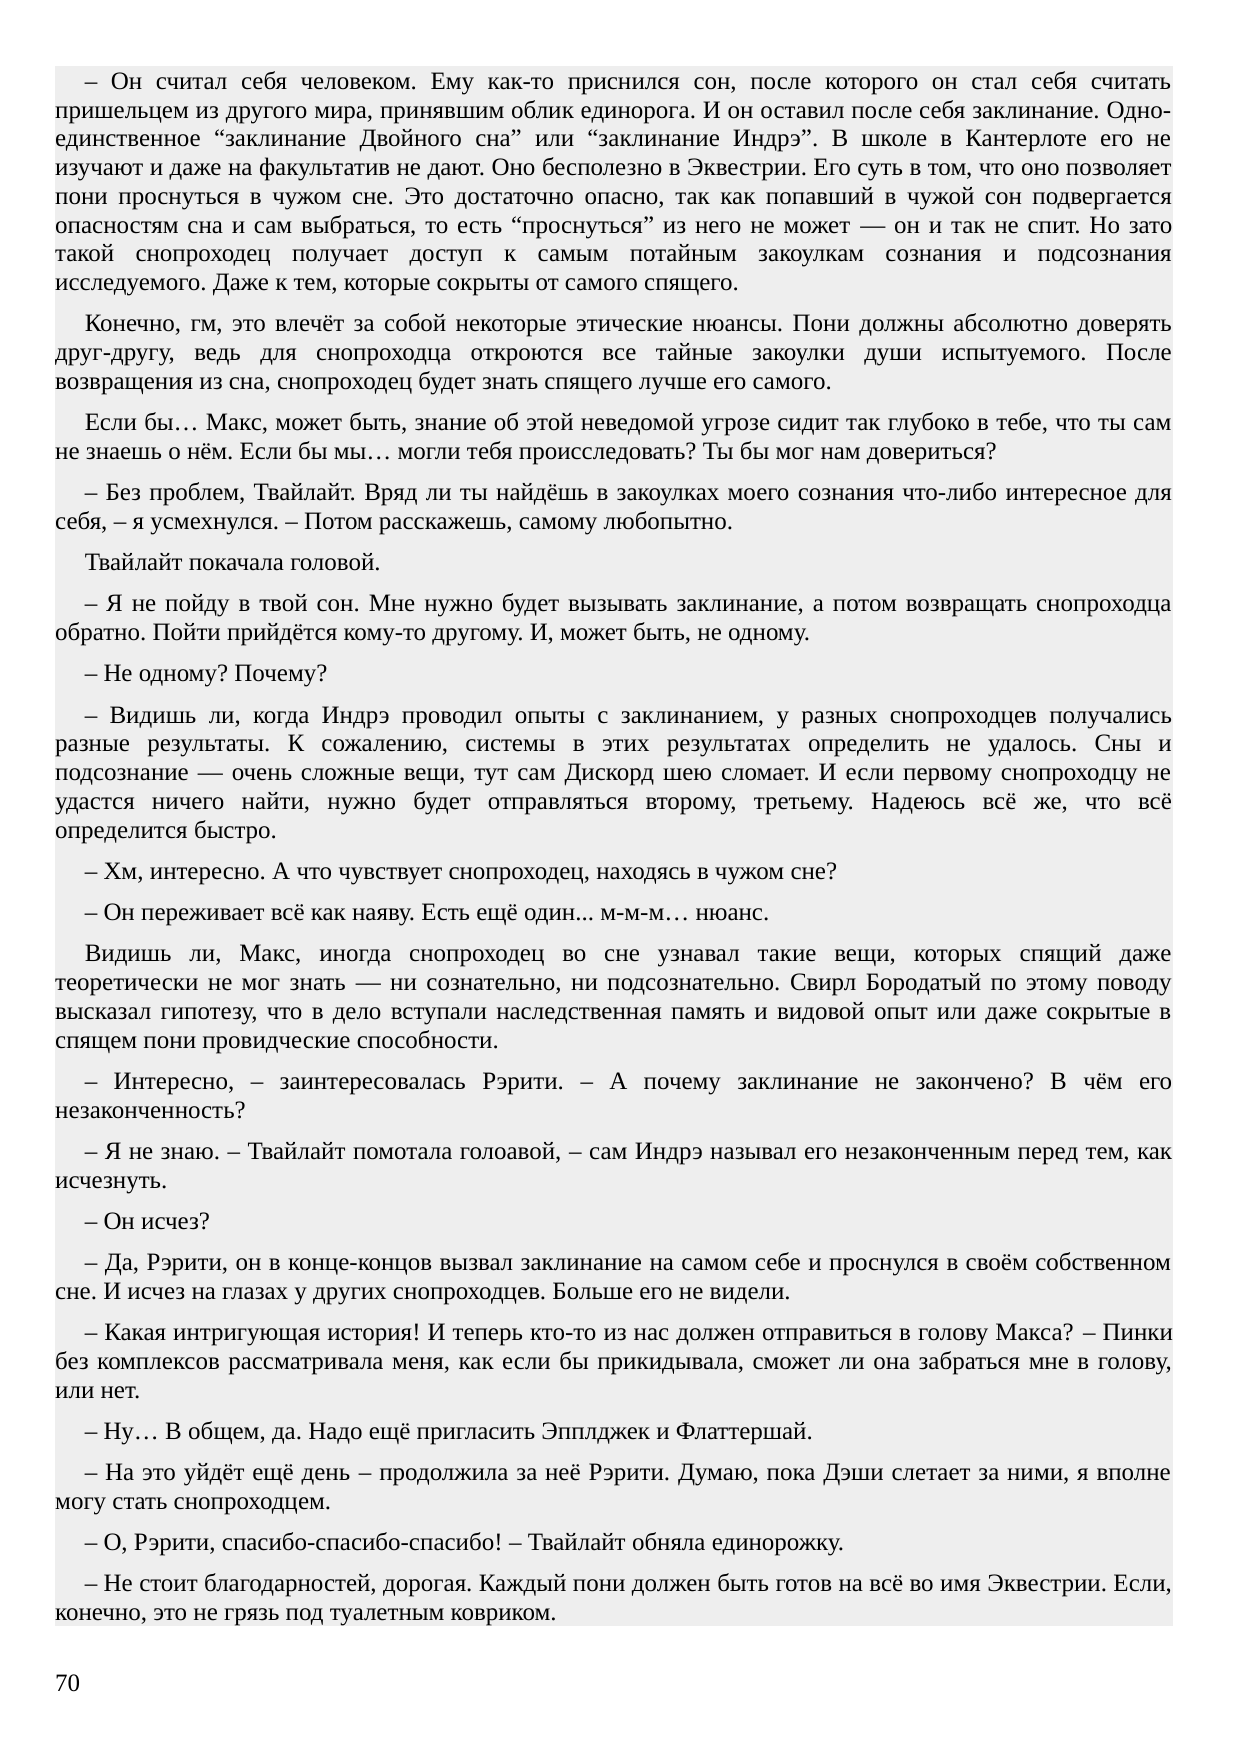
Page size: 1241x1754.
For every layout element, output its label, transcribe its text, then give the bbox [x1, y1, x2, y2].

text – Какая интригующая история! И теперь кто-то из нас должен отправиться в голову Макса? – Пинки без комплексов рассматривала меня, как если бы прикидывала, сможет ли она забраться мне в голову, или нет. [55, 1317, 1173, 1403]
text – Он считал себя человеком. Ему как-то приснился сон, после которого он стал себя считать пришельцем из другого мира, принявшим облик единорога. И он оставил после себя заклинание. Одно-единственное “заклинание Двойного сна” или “заклинание Индрэ”. В школе в Кантерлоте его не изучают и даже на факультатив не дают. Оно бесполезно в Эквестрии. Его суть в том, что оно позволяет пони проснуться в чужом сне. Это достаточно опасно, так как попавший в чужой сон подвергается опасностям сна и сам выбраться, то есть “проснуться” из него не может — он и так не спит. Но зато такой снопроходец получает доступ к самым потайным закоулкам сознания и подсознания исследуемого. Даже к тем, которые сокрыты от самого спящего. [55, 66, 1173, 296]
text – Он исчез? [55, 1206, 1173, 1235]
text – Не одному? Почему? [55, 658, 1173, 687]
text Если бы… Макс, может быть, знание об этой неведомой угрозе сидит так глубоко в тебе, что ты сам не знаешь о нём. Если бы мы… могли тебя происследовать? Ты бы мог нам довериться? [55, 407, 1173, 465]
text – Ну… В общем, да. Надо ещё пригласить Эпплджек и Флаттершай. [55, 1416, 1173, 1445]
text – Хм, интересно. А что чувствует снопроходец, находясь в чужом сне? [55, 856, 1173, 885]
text Конечно, гм, это влечёт за собой некоторые этические нюансы. Пони должны абсолютно доверять друг-другу, ведь для снопроходца откроются все тайные закоулки души испытуемого. После возвращения из сна, снопроходец будет знать спящего лучше его самого. [55, 308, 1173, 395]
text – Я не знаю. – Твайлайт помотала голоавой, – сам Индрэ называл его незаконченным перед тем, как исчезнуть. [55, 1136, 1173, 1193]
text – Да, Рэрити, он в конце-концов вызвал заклинание на самом себе и проснулся в своём собственном сне. И исчез на глазах у других снопроходцев. Больше его не видели. [55, 1247, 1173, 1305]
text – Он переживает всё как наяву. Есть ещё один... м-м-м… нюанс. [55, 897, 1173, 926]
text – О, Рэрити, спасибо-спасибо-спасибо! – Твайлайт обняла единорожку. [55, 1527, 1173, 1556]
text – Видишь ли, когда Индрэ проводил опыты с заклинанием, у разных снопроходцев получались разные результаты. К сожалению, системы в этих результатах определить не удалось. Сны и подсознание — очень сложные вещи, тут сам Дискорд шею сломает. И если первому снопроходцу не удастся ничего найти, нужно будет отправляться второму, третьему. Надеюсь всё же, что всё определится быстро. [55, 700, 1173, 843]
text – Без проблем, Твайлайт. Вряд ли ты найдёшь в закоулках моего сознания что-либо интересное для себя, – я усмехнулся. – Потом расскажешь, самому любопытно. [55, 477, 1173, 535]
text – На это уйдёт ещё день – продолжила за неё Рэрити. Думаю, пока Дэши слетает за ними, я вполне могу стать снопроходцем. [55, 1457, 1173, 1515]
text Твайлайт покачала головой. [55, 547, 1173, 576]
text – Я не пойду в твой сон. Мне нужно будет вызывать заклинание, а потом возвращать снопроходца обратно. Пойти прийдётся кому-то другому. И, может быть, не одному. [55, 588, 1173, 646]
text – Интересно, – заинтересовалась Рэрити. – А почему заклинание не закончено? В чём его незаконченность? [55, 1066, 1173, 1123]
text – Не стоит благодарностей, дорогая. Каждый пони должен быть готов на всё во имя Эквестрии. Если, конечно, это не грязь под туалетным ковриком. [55, 1568, 1173, 1626]
text Видишь ли, Макс, иногда снопроходец во сне узнавал такие вещи, которых спящий даже теоретически не мог знать — ни сознательно, ни подсознательно. Свирл Бородатый по этому поводу высказал гипотезу, что в дело вступали наследственная память и видовой опыт или даже сокрытые в спящем пони провидческие способности. [55, 938, 1173, 1053]
